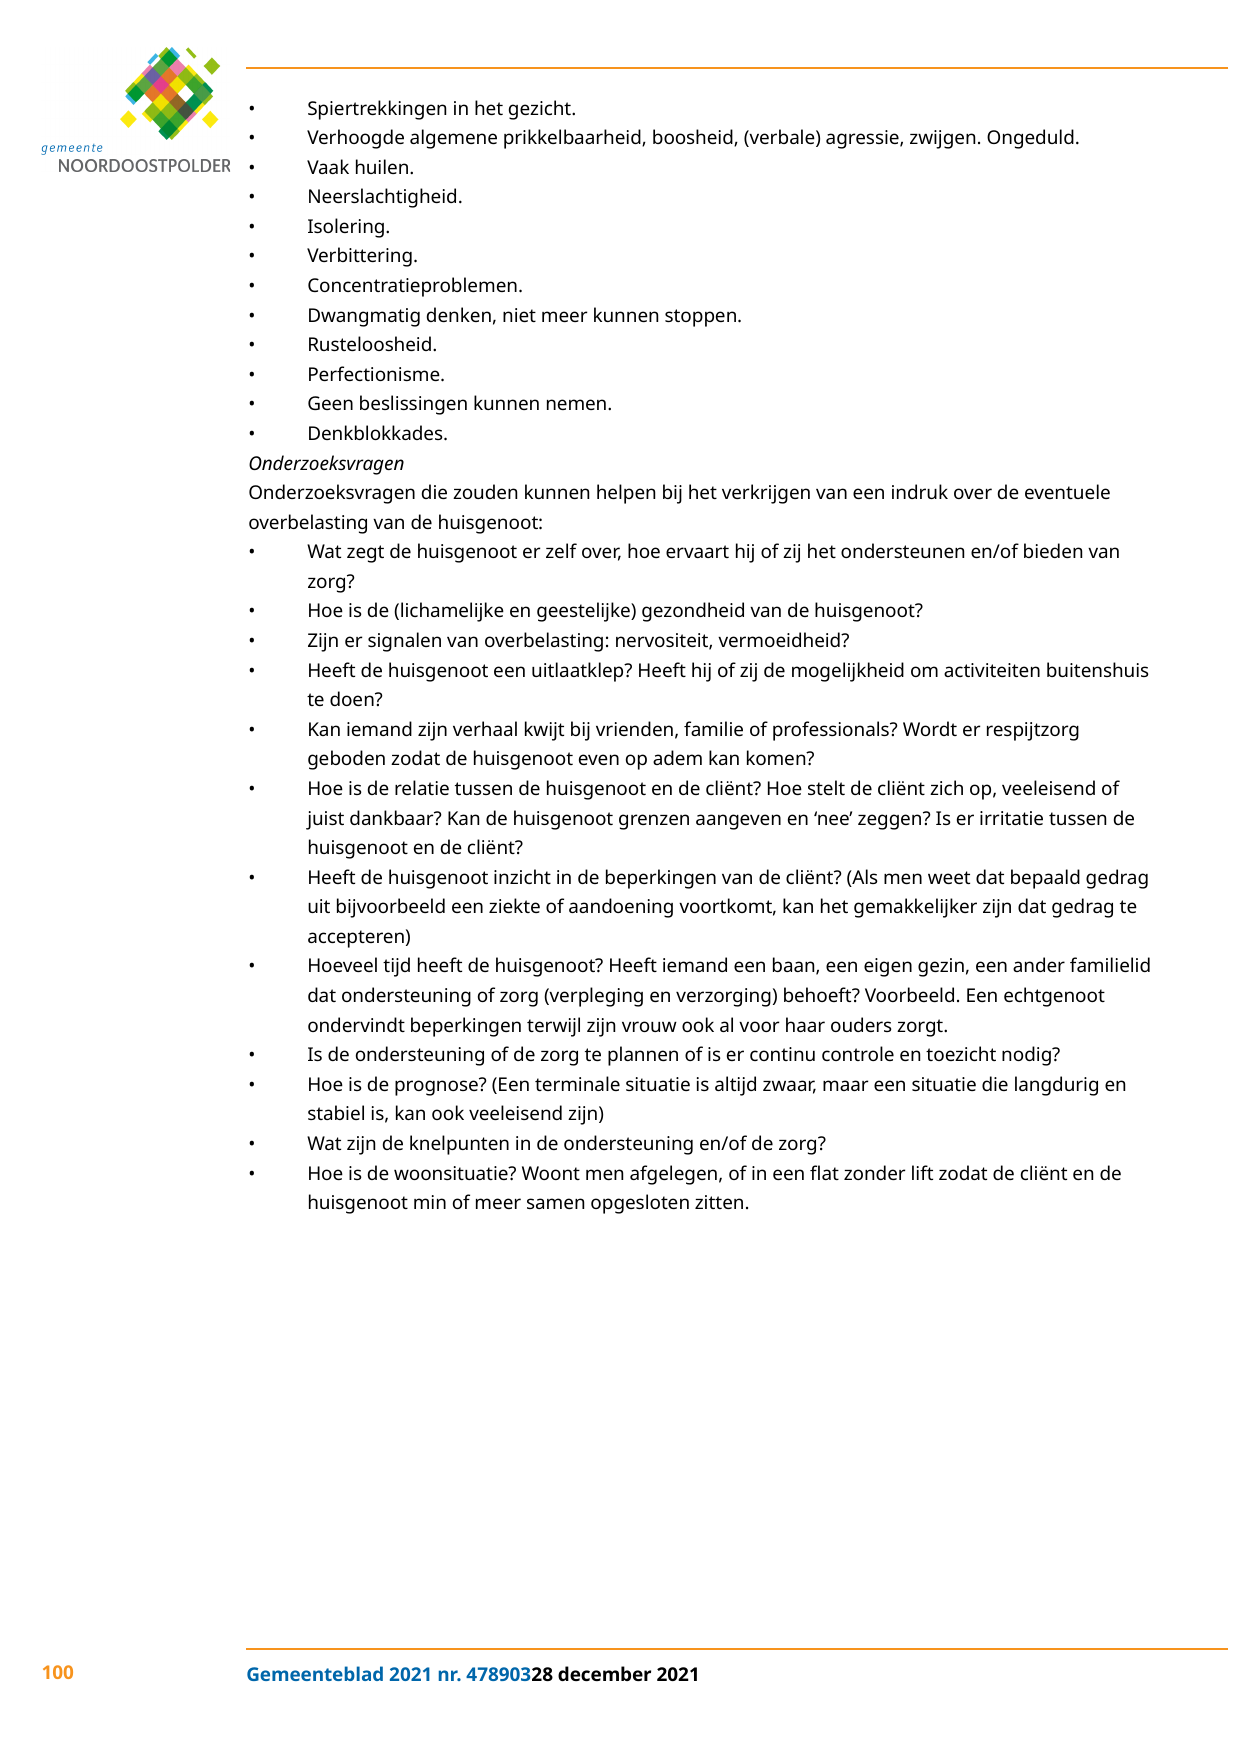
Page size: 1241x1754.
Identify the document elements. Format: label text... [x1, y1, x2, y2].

list Kan iemand zijn verhaal kwijt bij vrienden, familie of professionals? Wordt er respijtzorg geboden zodat de huisgenoot even op adem kan komen? [248, 716, 1152, 771]
text Onderzoeksvragen [248, 450, 1152, 476]
list Dwangmatig denken, niet meer kunnen stoppen. [248, 302, 1152, 328]
list Hoeveel tijd heeft de huisgenoot? Heeft iemand een baan, een eigen gezin, een ander familielid dat ondersteuning of zorg (verpleging en verzorging) behoeft? Voorbeeld. Een echtgenoot ondervindt beperkingen terwijl zijn vrouw ook al voor haar ouders zorgt. [248, 953, 1152, 1038]
list Hoe is de (lichamelijke en geestelijke) gezondheid van de huisgenoot? [248, 598, 1152, 623]
text Onderzoeksvragen die zouden kunnen helpen bij het verkrijgen van een indruk over de eventuele overbelasting van de huisgenoot: [248, 479, 1152, 535]
list Denkblokkades. [248, 420, 1152, 446]
list Zijn er signalen van overbelasting: nervositeit, vermoeidheid? [248, 627, 1152, 653]
list Vaak huilen. [248, 154, 1152, 180]
list Wat zegt de huisgenoot er zelf over, hoe ervaart hij of zij het ondersteunen en/of bieden van zorg? [248, 538, 1152, 594]
picture [41, 47, 231, 172]
list Geen beslissingen kunnen nemen. [248, 391, 1152, 416]
list Wat zijn de knelpunten in de ondersteuning en/of de zorg? [248, 1130, 1152, 1156]
list Verbittering. [248, 243, 1152, 268]
list Rusteloosheid. [248, 331, 1152, 357]
list Verhoogde algemene prikkelbaarheid, boosheid, (verbale) agressie, zwijgen. Ongeduld. [248, 124, 1152, 150]
list Hoe is de relatie tussen de huisgenoot en de cliënt? Hoe stelt de cliënt zich op, veeleisend of juist dankbaar? Kan de huisgenoot grenzen aangeven en ‘nee’ zeggen? Is er irritatie tussen de huisgenoot en de cliënt? [248, 775, 1152, 860]
list Isolering. [248, 213, 1152, 239]
list Neerslachtigheid. [248, 183, 1152, 209]
list Is de ondersteuning of de zorg te plannen of is er continu controle en toezicht nodig? [248, 1041, 1152, 1067]
list Hoe is de woonsituatie? Woont men afgelegen, of in een flat zonder lift zodat de cliënt en de huisgenoot min of meer samen opgesloten zitten. [248, 1160, 1152, 1215]
list Spiertrekkingen in het gezicht. [248, 95, 1152, 121]
list Concentratieproblemen. [248, 272, 1152, 298]
list Perfectionisme. [248, 361, 1152, 387]
list Heeft de huisgenoot een uitlaatklep? Heeft hij of zij de mogelijkheid om activiteiten buitenshuis te doen? [248, 657, 1152, 712]
list Heeft de huisgenoot inzicht in de beperkingen van de cliënt? (Als men weet dat bepaald gedrag uit bijvoorbeeld een ziekte of aandoening voortkomt, kan het gemakkelijker zijn dat gedrag te accepteren) [248, 864, 1152, 949]
list Hoe is de prognose? (Een terminale situatie is altijd zwaar, maar een situatie die langdurig en stabiel is, kan ook veeleisend zijn) [248, 1071, 1152, 1126]
